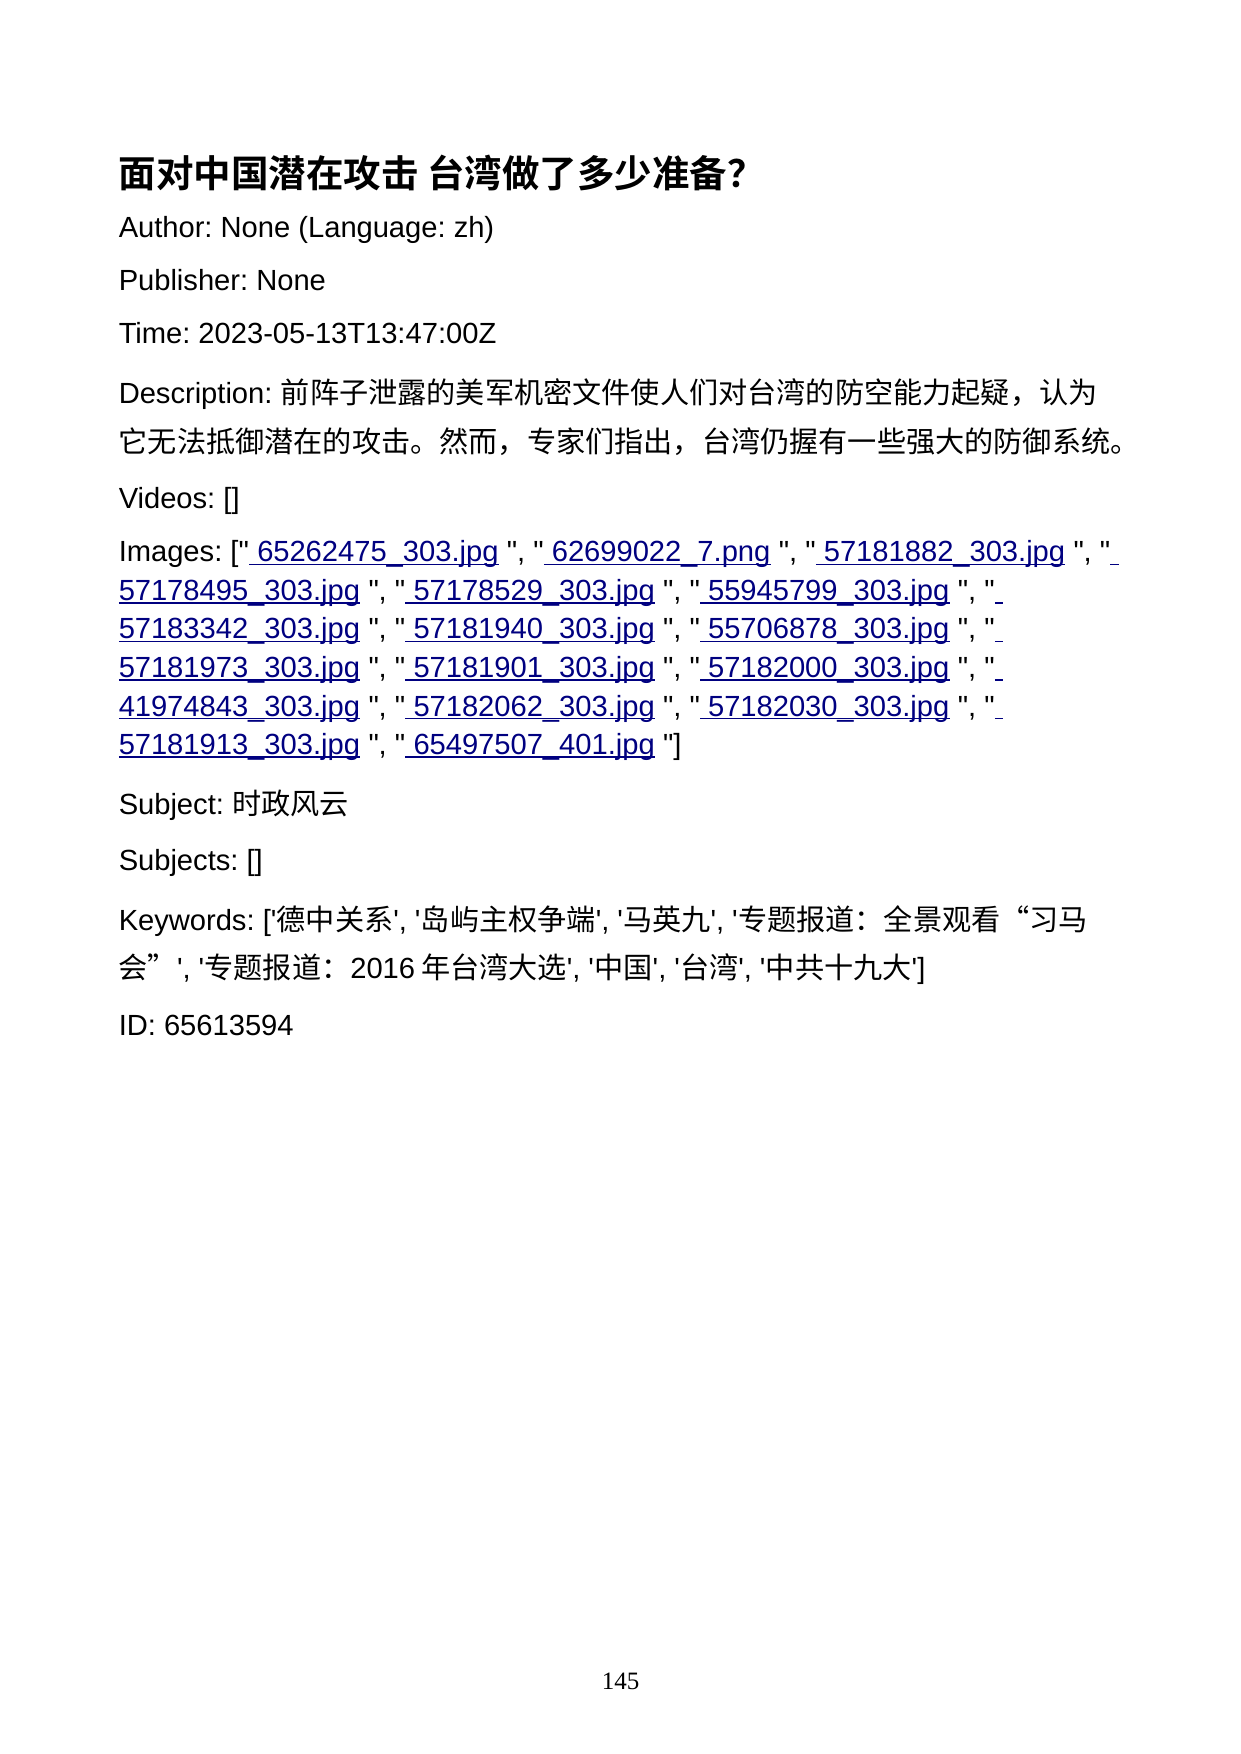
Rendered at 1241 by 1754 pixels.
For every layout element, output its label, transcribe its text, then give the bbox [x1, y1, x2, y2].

text ID: 65613594 [118, 1008, 1122, 1042]
text Publisher: None [118, 263, 1122, 297]
text Images: [" 65262475_303.jpg ", " 62699022_7.png ", " 57181882_303.jpg ", " 57178495_303.jpg ", " 57178529_303.jpg ", " 55945799_303.jpg ", " 57183342_303.jpg ", " 57181940_303.jpg ", " 55706878_303.jpg ", " 57181973_303.jpg ", " 57181901_303.jpg ", " 57182000_303.jpg ", " 41974843_303.jpg ", " 57182062_303.jpg ", " 57182030_303.jpg ", " 57181913_303.jpg ", " 65497507_401.jpg "] [118, 534, 1122, 761]
subtitle 面对中国潜在攻击 台湾做了多少准备？ [118, 143, 1122, 198]
text Author: None (Language: zh) [118, 210, 1122, 244]
text Description: 前阵子泄露的美军机密文件使人们对台湾的防空能力起疑，认为它无法抵御潜在的攻击。然而，专家们指出，台湾仍握有一些强大的防御系统。 [118, 370, 1122, 461]
text Subjects: [] [118, 843, 1122, 877]
text Videos: [] [118, 481, 1122, 515]
text Keywords: ['德中关系', '岛屿主权争端', '马英九', '专题报道：全景观看“习马会”', '专题报道：2016年台湾大选', '中国', '台湾', '中共十九大'] [118, 897, 1122, 987]
text Subject: 时政风云 [118, 780, 1122, 823]
text Time: 2023-05-13T13:47:00Z [118, 317, 1122, 350]
